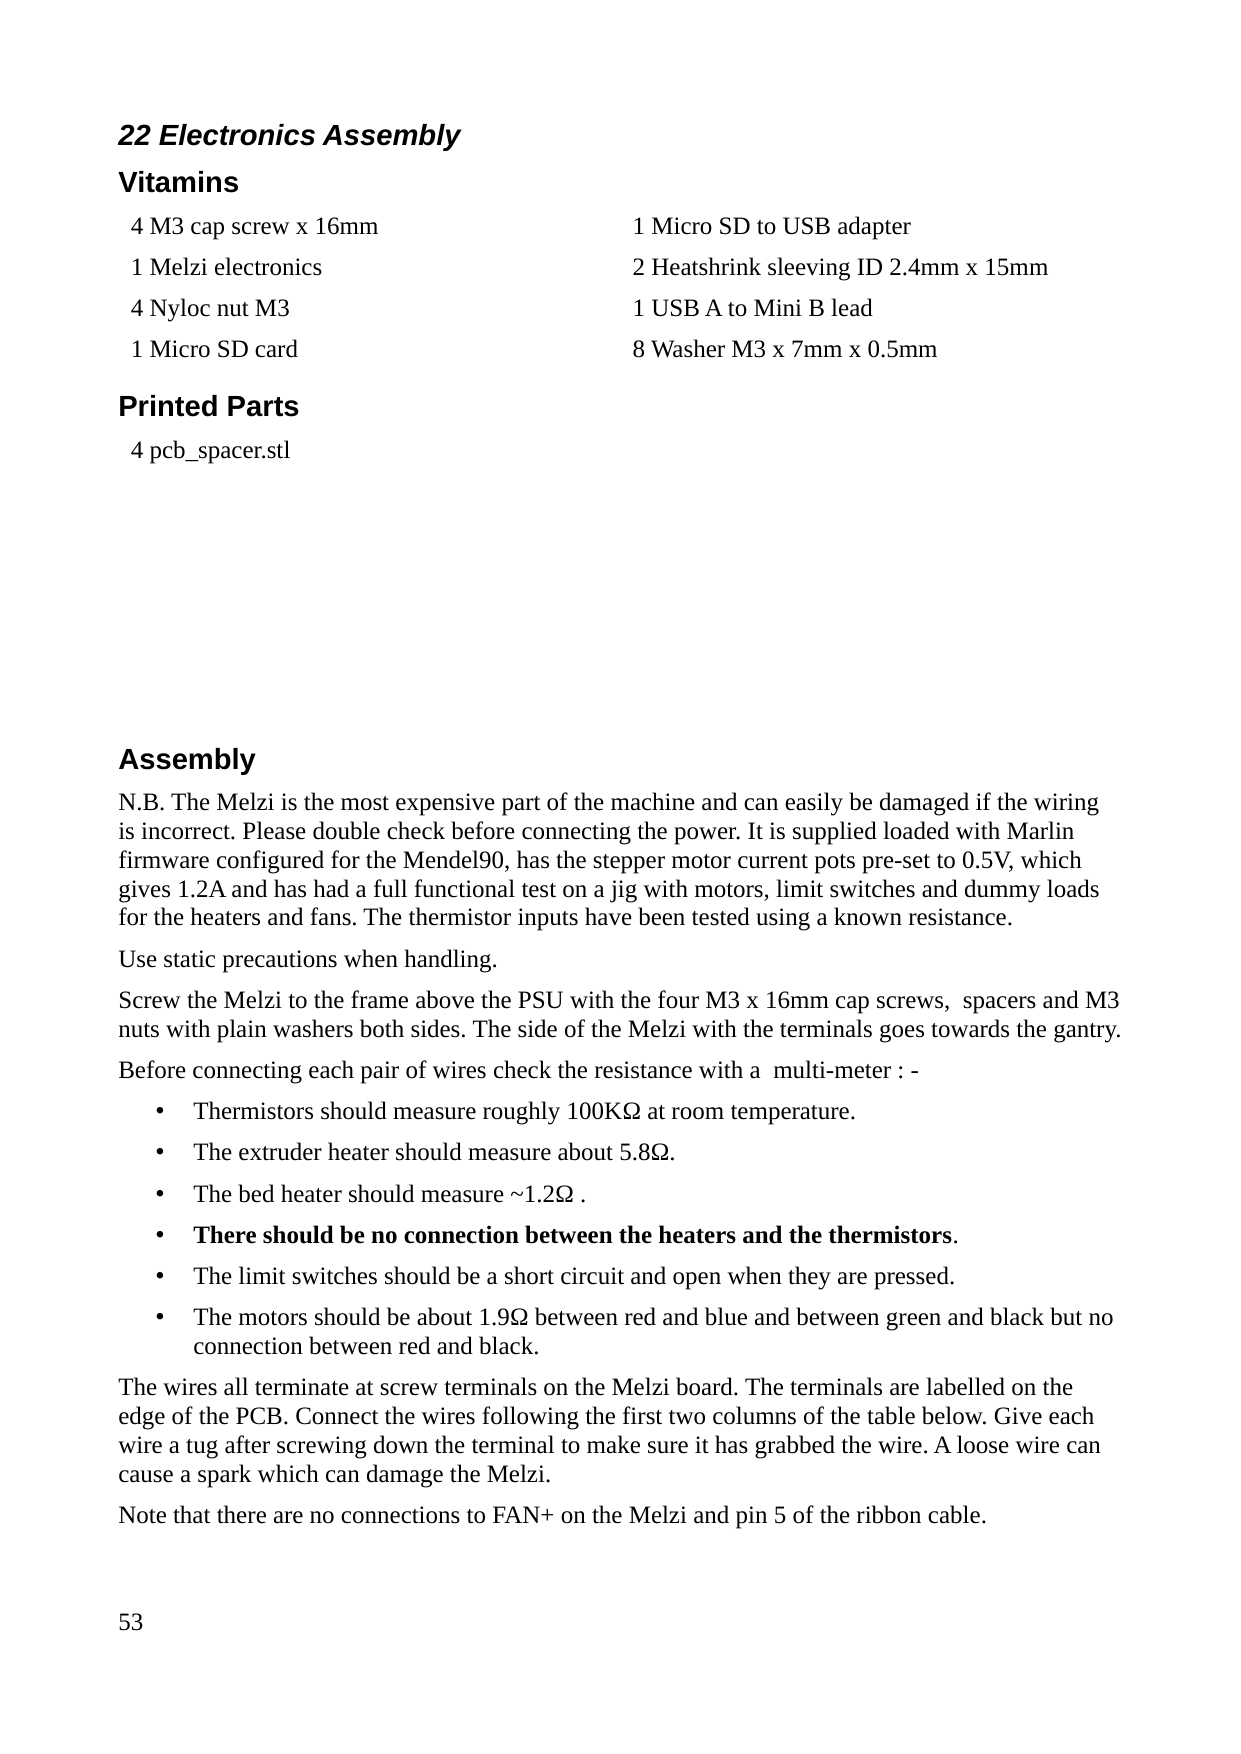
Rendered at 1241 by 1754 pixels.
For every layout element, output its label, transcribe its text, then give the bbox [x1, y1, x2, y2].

text 4 pcb_spacer.stl [118, 435, 1122, 463]
subtitle Printed Parts [118, 389, 1122, 423]
text Note that there are no connections to FAN+ on the Melzi and pin 5 of the ribbon cable. [118, 1500, 1122, 1529]
text Screw the Melzi to the frame above the PSU with the four M3 x 16mm cap screws, spacers and M3 nuts with plain washers both sides. The side of the Melzi with the terminals goes towards the gantry. [118, 985, 1122, 1042]
text Before connecting each pair of wires check the resistance with a multi-meter : - [118, 1055, 1122, 1084]
text Use static precautions when handling. [118, 944, 1122, 972]
text The wires all terminate at screw terminals on the Melzi board. The terminals are labelled on the edge of the PCB. Connect the wires following the first two columns of the table below. Give each wire a tug after screwing down the terminal to make sure it has grabbed the wire. A loose wire can cause a spark which can damage the Melzi. [118, 1372, 1122, 1487]
list The limit switches should be a short circuit and open when they are pressed. [156, 1261, 1122, 1290]
list The extruder heater should measure about 5.8Ω. [156, 1137, 1122, 1166]
subtitle Vitamins [118, 165, 1122, 199]
text N.B. The Melzi is the most expensive part of the machine and can easily be damaged if the wiring is incorrect. Please double check before connecting the power. It is supplied loaded with Marlin firmware configured for the Mendel90, has the stepper motor current pots pre-set to 0.5V, which gives 1.2A and has had a full functional test on a jig with motors, limit switches and dummy loads for the heaters and fans. The thermistor inputs have been tested using a known resistance. [118, 787, 1122, 931]
subtitle Assembly [118, 742, 1122, 776]
list There should be no connection between the heaters and the thermistors. [156, 1220, 1122, 1249]
list The bed heater should measure ~1.2Ω . [156, 1179, 1122, 1207]
subtitle Electronics Assembly [118, 118, 1122, 152]
list Thermistors should measure roughly 100KΩ at room temperature. [156, 1096, 1122, 1125]
table_header 1 Micro SD to USB adapter 2 Heatshrink sleeving ID 2.4mm x 15mm 1 USB A to Mini B lead 8 Washer M3 x 7mm x 0.5mm [620, 211, 1122, 376]
list The motors should be about 1.9Ω between red and blue and between green and black but no connection between red and black. [156, 1302, 1122, 1360]
table_header 4 M3 cap screw x 16mm 1 Melzi electronics 4 Nyloc nut M3 1 Micro SD card [118, 211, 620, 376]
